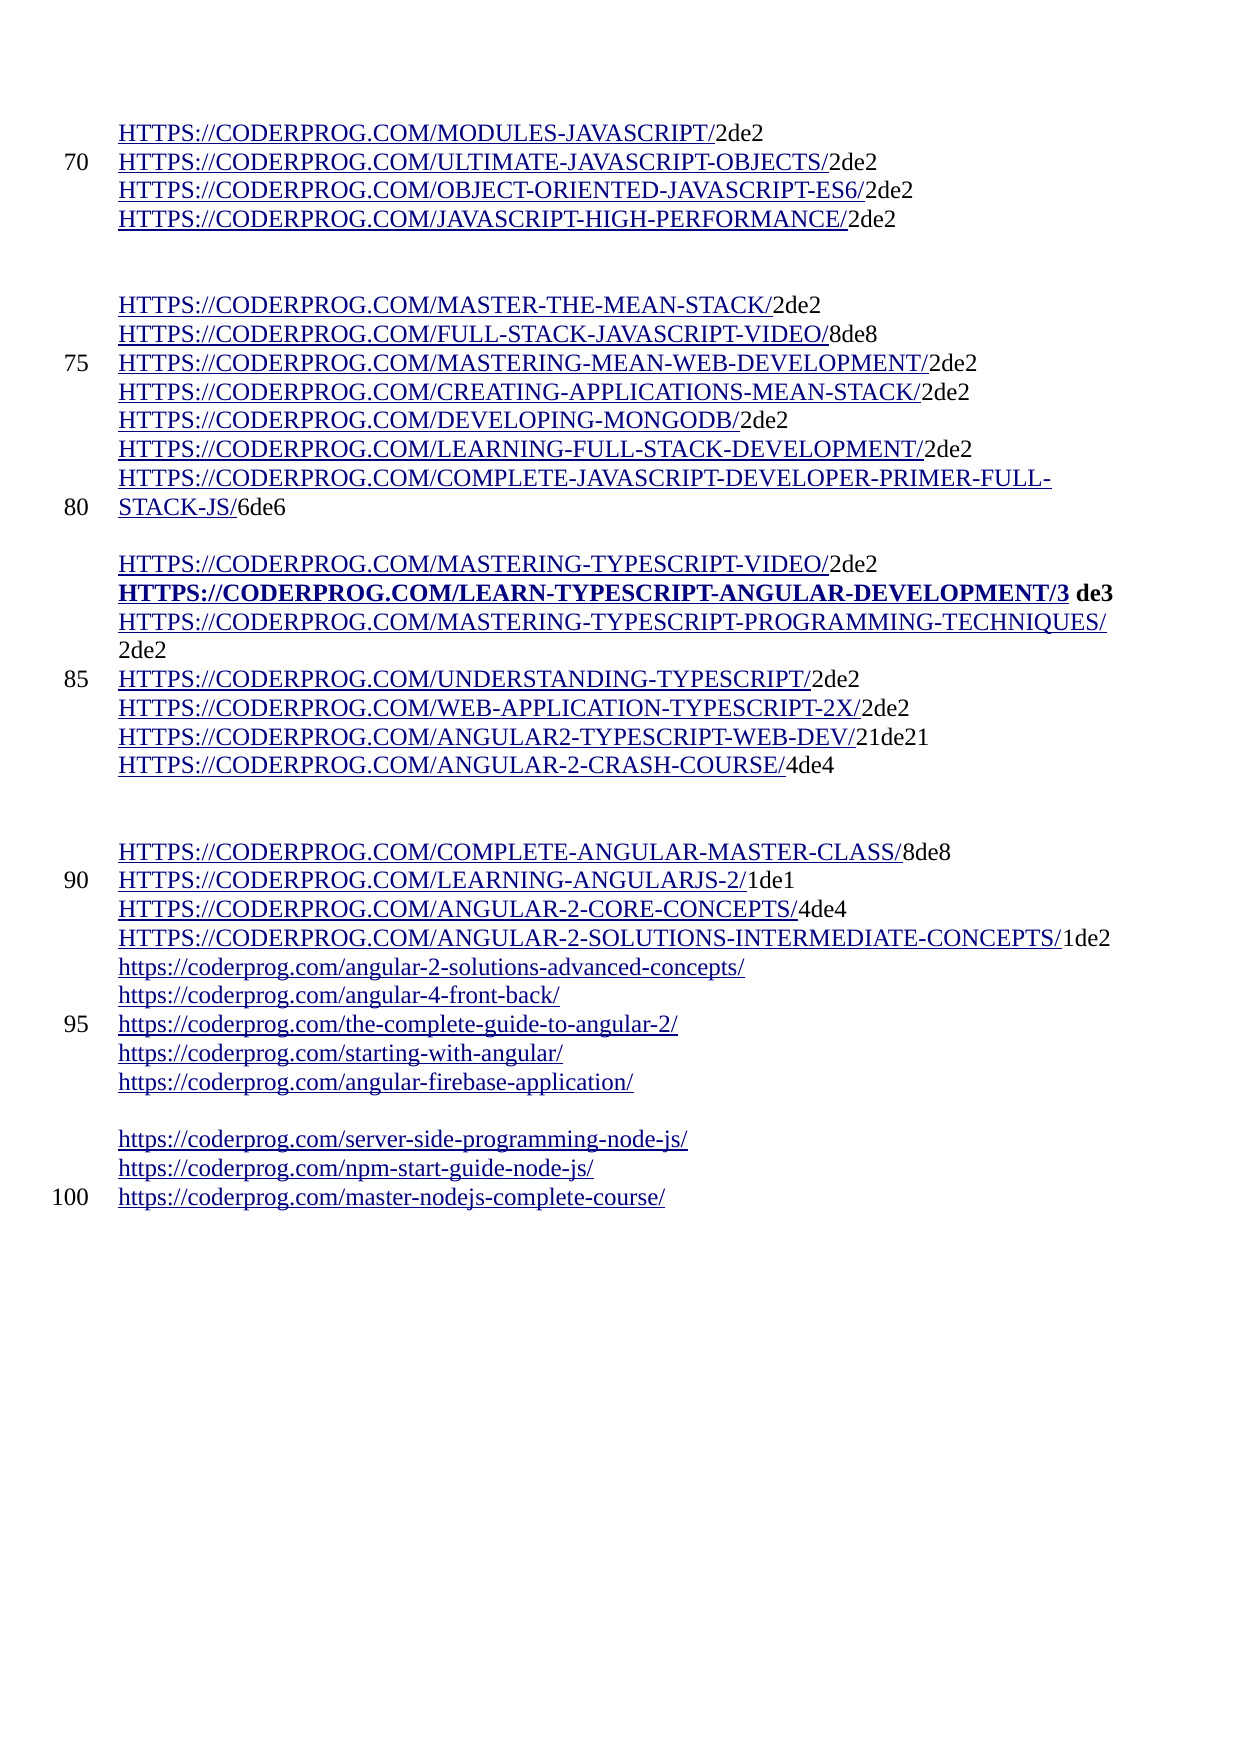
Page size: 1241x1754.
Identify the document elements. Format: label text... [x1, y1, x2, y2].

text HTTPS://CODERPROG.COM/ULTIMATE-JAVASCRIPT-OBJECTS/2de2 [118, 147, 1122, 176]
text https://coderprog.com/starting-with-angular/ [118, 1038, 1122, 1067]
text HTTPS://CODERPROG.COM/UNDERSTANDING-TYPESCRIPT/2de2 [118, 664, 1122, 693]
text HTTPS://CODERPROG.COM/MASTERING-TYPESCRIPT-PROGRAMMING-TECHNIQUES/2de2 [118, 607, 1122, 664]
text HTTPS://CODERPROG.COM/MASTERING-TYPESCRIPT-VIDEO/2de2 [118, 549, 1122, 578]
text https://coderprog.com/master-nodejs-complete-course/ [118, 1182, 1122, 1211]
text HTTPS://CODERPROG.COM/ANGULAR-2-SOLUTIONS-INTERMEDIATE-CONCEPTS/1de2 [118, 923, 1122, 952]
text https://coderprog.com/angular-4-front-back/ [118, 981, 1122, 1009]
text https://coderprog.com/angular-2-solutions-advanced-concepts/ [118, 952, 1122, 981]
text HTTPS://CODERPROG.COM/LEARNING-FULL-STACK-DEVELOPMENT/2de2 [118, 434, 1122, 463]
text HTTPS://CODERPROG.COM/ANGULAR-2-CORE-CONCEPTS/4de4 [118, 894, 1122, 923]
text HTTPS://CODERPROG.COM/DEVELOPING-MONGODB/2de2 [118, 406, 1122, 434]
text https://coderprog.com/angular-firebase-application/ [118, 1067, 1122, 1096]
text HTTPS://CODERPROG.COM/MODULES-JAVASCRIPT/2de2 [118, 118, 1122, 147]
text https://coderprog.com/the-complete-guide-to-angular-2/ [118, 1009, 1122, 1038]
text HTTPS://CODERPROG.COM/FULL-STACK-JAVASCRIPT-VIDEO/8de8 [118, 319, 1122, 348]
text HTTPS://CODERPROG.COM/LEARNING-ANGULARJS-2/1de1 [118, 866, 1122, 894]
text HTTPS://CODERPROG.COM/OBJECT-ORIENTED-JAVASCRIPT-ES6/2de2 [118, 176, 1122, 204]
text HTTPS://CODERPROG.COM/COMPLETE-JAVASCRIPT-DEVELOPER-PRIMER-FULL-STACK-JS/6de6 [118, 463, 1122, 521]
text HTTPS://CODERPROG.COM/MASTER-THE-MEAN-STACK/2de2 [118, 291, 1122, 319]
text HTTPS://CODERPROG.COM/COMPLETE-ANGULAR-MASTER-CLASS/8de8 [118, 837, 1122, 866]
text https://coderprog.com/npm-start-guide-node-js/ [118, 1153, 1122, 1182]
text HTTPS://CODERPROG.COM/CREATING-APPLICATIONS-MEAN-STACK/2de2 [118, 377, 1122, 406]
text HTTPS://CODERPROG.COM/WEB-APPLICATION-TYPESCRIPT-2X/2de2 [118, 693, 1122, 722]
text HTTPS://CODERPROG.COM/MASTERING-MEAN-WEB-DEVELOPMENT/2de2 [118, 348, 1122, 377]
text HTTPS://CODERPROG.COM/LEARN-TYPESCRIPT-ANGULAR-DEVELOPMENT/3 de3 [118, 578, 1122, 607]
text HTTPS://CODERPROG.COM/ANGULAR2-TYPESCRIPT-WEB-DEV/21de21 [118, 722, 1122, 751]
text HTTPS://CODERPROG.COM/ANGULAR-2-CRASH-COURSE/4de4 [118, 751, 1122, 779]
text HTTPS://CODERPROG.COM/JAVASCRIPT-HIGH-PERFORMANCE/2de2 [118, 204, 1122, 233]
text https://coderprog.com/server-side-programming-node-js/ [118, 1124, 1122, 1153]
